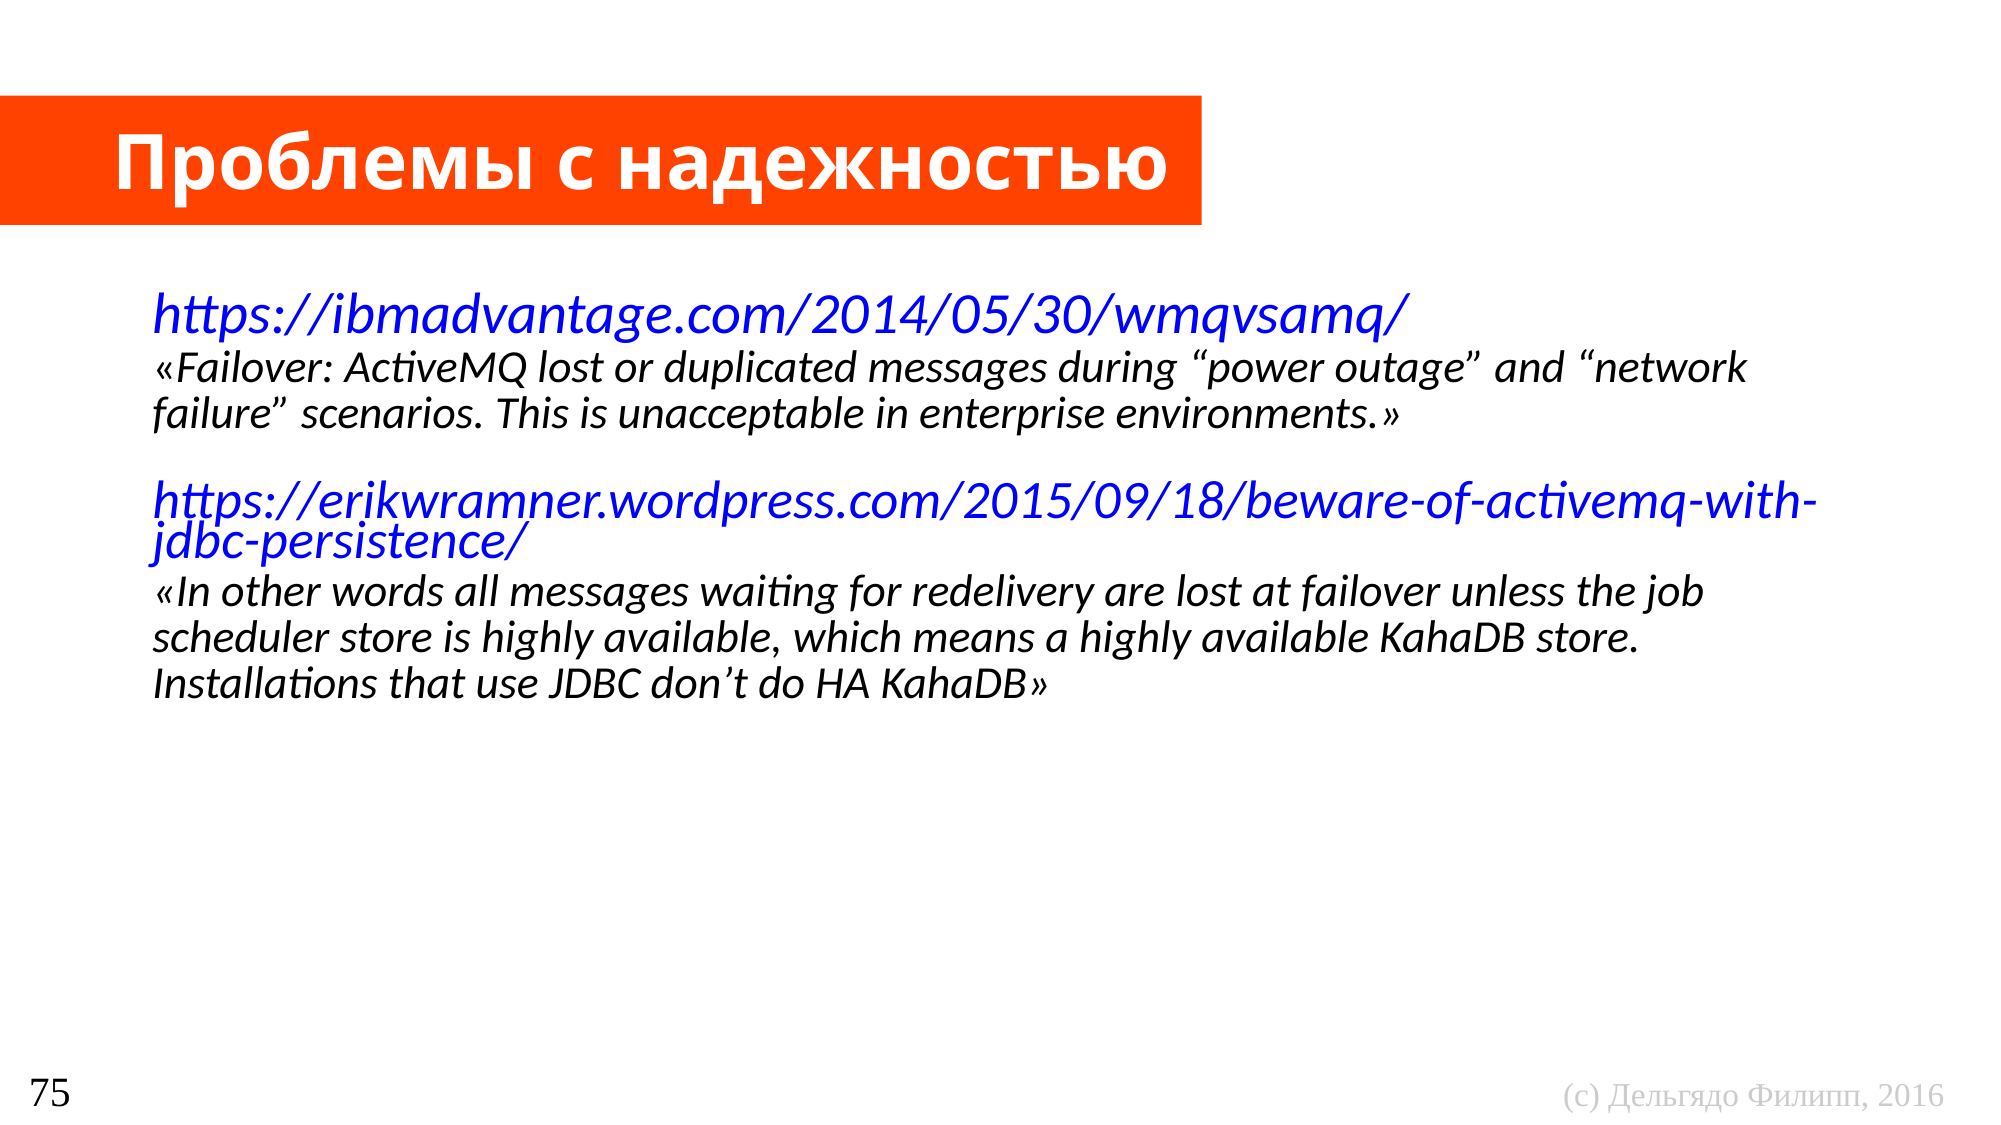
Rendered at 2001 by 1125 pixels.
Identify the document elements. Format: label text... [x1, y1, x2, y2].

list https://ibmadvantage.com/2014/05/30/wmqvsamq/ «Failover: ActiveMQ lost or duplicated messages during “power outage” and “network failure” scenarios. This is unacceptable in enterprise environments.» https://erikwramner.wordpress.com/2015/09/18/beware-of-activemq-with-jdbc-persistence/«In other words all messages waiting for redelivery are lost at failover unless the job scheduler store is highly available, which means a highly available KahaDB store. Installations that use JDBC don’t do HA KahaDB» [137, 282, 1843, 1004]
title Проблемы с надежностью [0, 95, 1202, 225]
